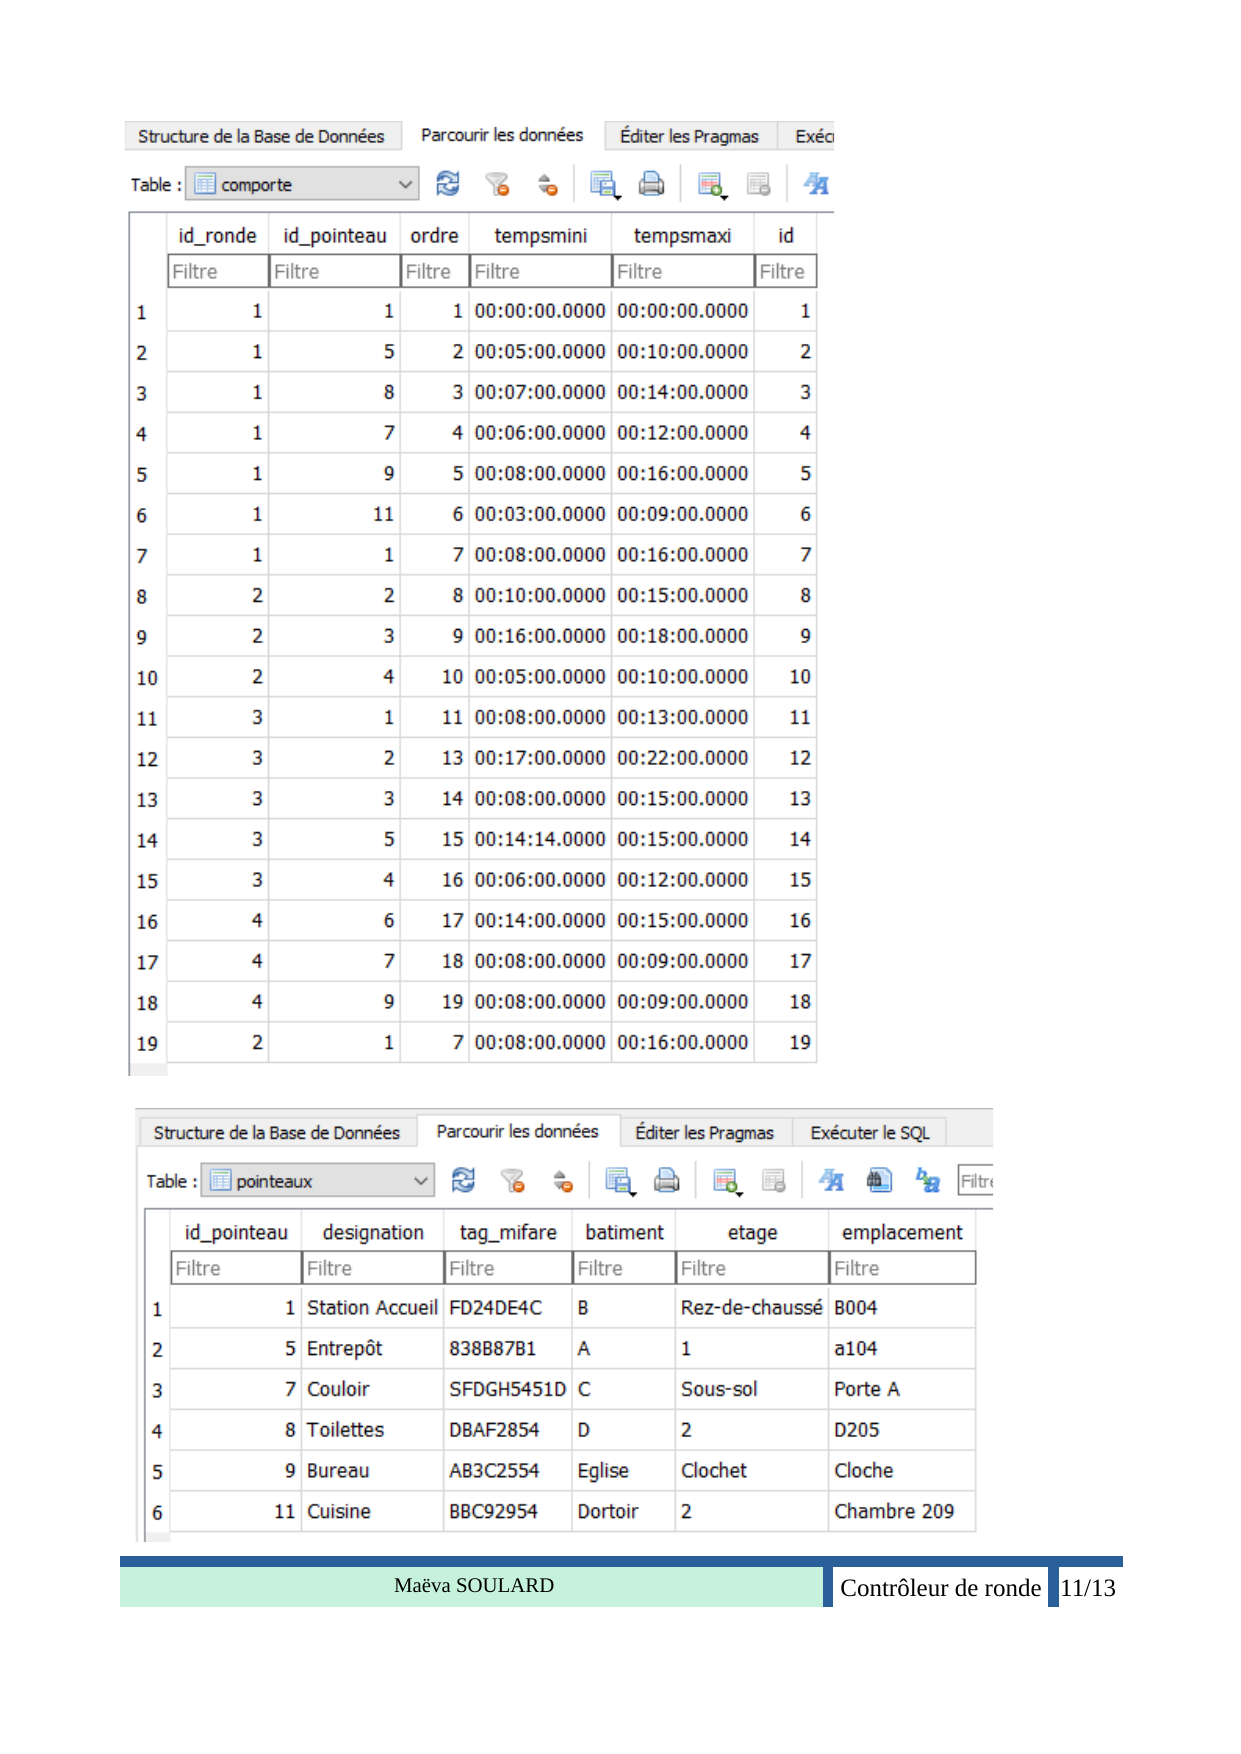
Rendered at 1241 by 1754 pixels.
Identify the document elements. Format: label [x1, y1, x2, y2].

picture [135, 1108, 994, 1542]
picture [124, 121, 835, 1076]
